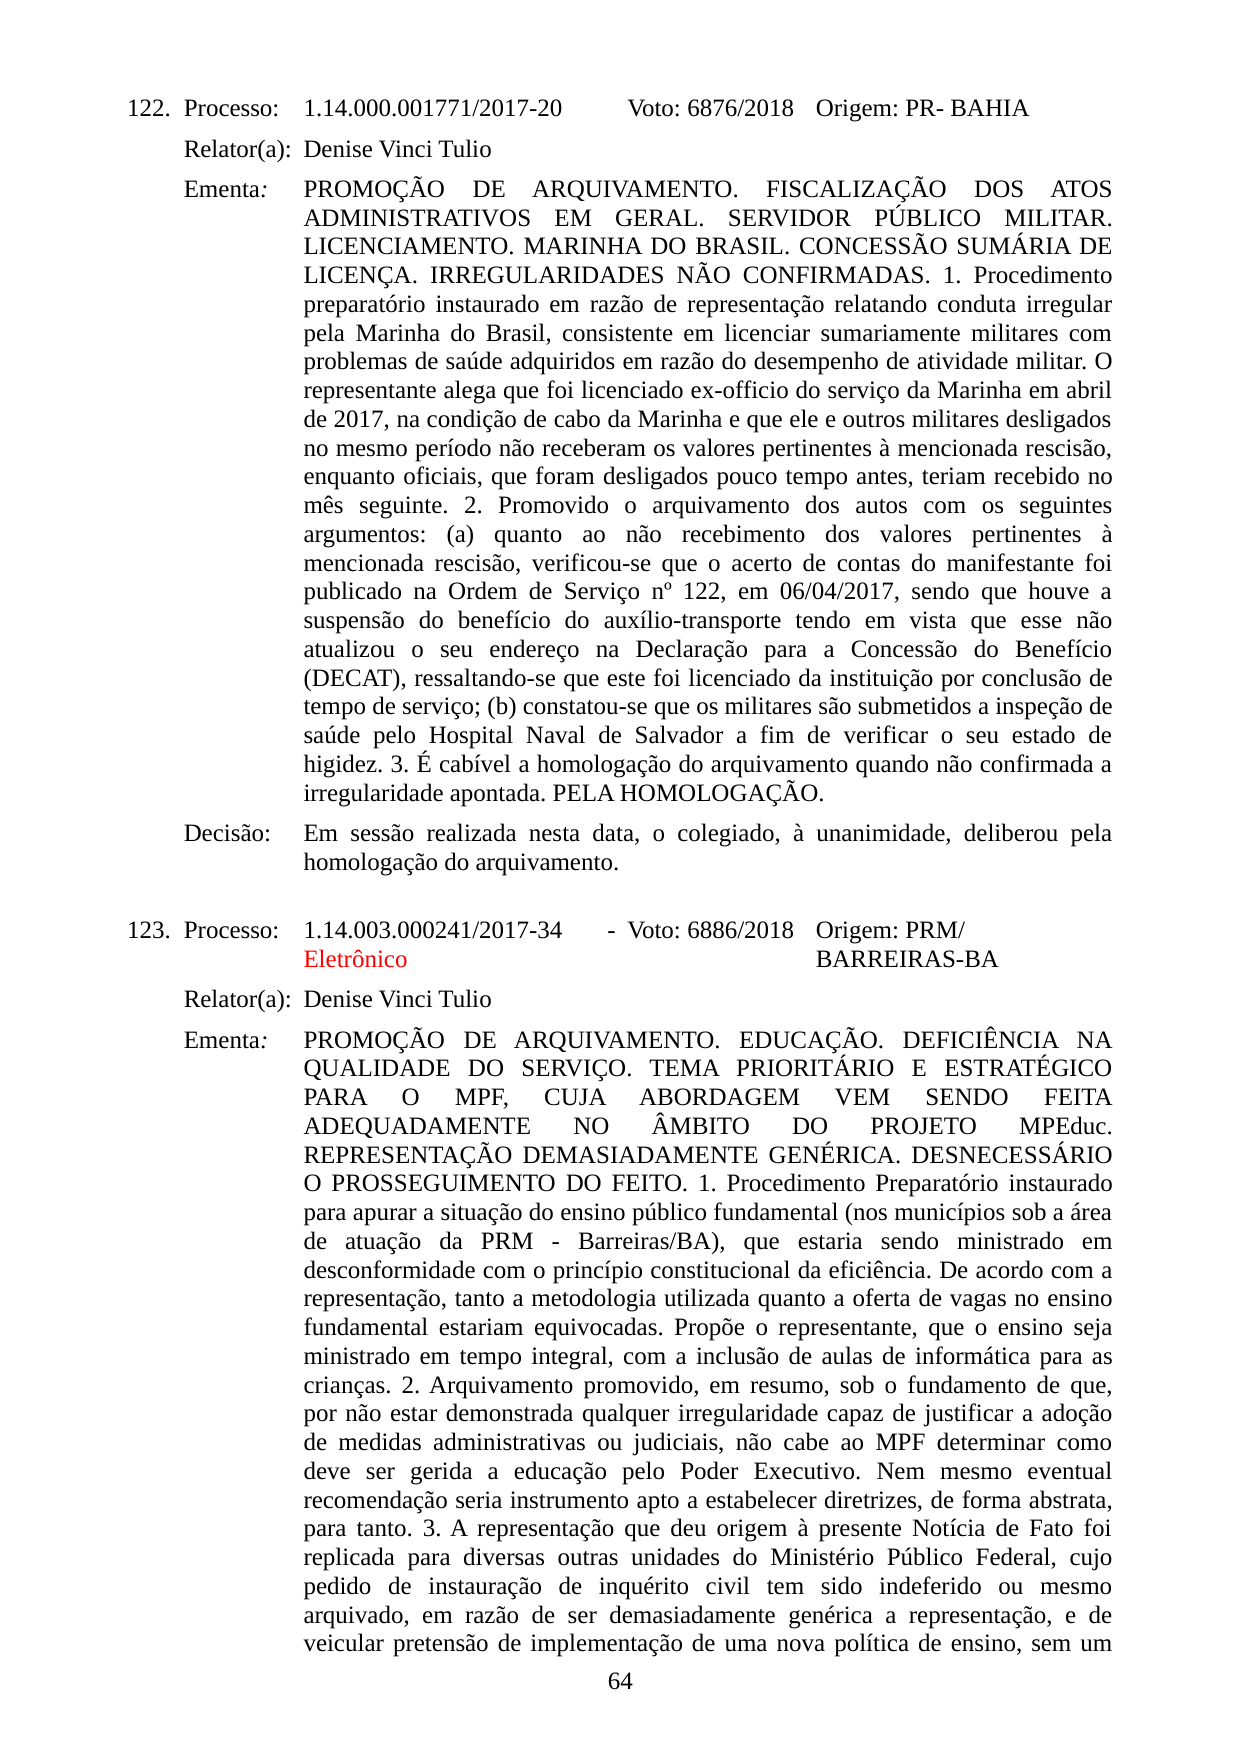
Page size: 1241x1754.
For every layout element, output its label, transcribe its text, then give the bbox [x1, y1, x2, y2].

table_cell [121, 1019, 178, 1663]
table_header Processo: [178, 910, 298, 979]
table_cell PROMOÇÃO DE ARQUIVAMENTO. FISCALIZAÇÃO DOS ATOS ADMINISTRATIVOS EM GERAL. SERVIDOR PÚBLICO MILITAR. LICENCIAMENTO. MARINHA DO BRASIL. CONCESSÃO SUMÁRIA DE LICENÇA. IRREGULARIDADES NÃO CONFIRMADAS. 1. Procedimento preparatório instaurado em razão de representação relatando conduta irregular pela Marinha do Brasil, consistente em licenciar sumariamente militares com problemas de saúde adquiridos em razão do desempenho de atividade militar. O representante alega que foi licenciado ex-officio do serviço da Marinha em abril de 2017, na condição de cabo da Marinha e que ele e outros militares desligados no mesmo período não receberam os valores pertinentes à mencionada rescisão, enquanto oficiais, que foram desligados pouco tempo antes, teriam recebido no mês seguinte. 2. Promovido o arquivamento dos autos com os seguintes argumentos: (a) quanto ao não recebimento dos valores pertinentes à mencionada rescisão, verificou-se que o acerto de contas do manifestante foi publicado na Ordem de Serviço nº 122, em 06/04/2017, sendo que houve a suspensão do benefício do auxílio-transporte tendo em vista que esse não atualizou o seu endereço na Declaração para a Concessão do Benefício (DECAT), ressaltando-se que este foi licenciado da instituição por conclusão de tempo de serviço; (b) constatou-se que os militares são submetidos a inspeção de saúde pelo Hospital Naval de Salvador a fim de verificar o seu estado de higidez. 3. É cabível a homologação do arquivamento quando não confirmada a irregularidade apontada. PELA HOMOLOGAÇÃO. [298, 168, 1119, 812]
table_cell [121, 812, 178, 881]
table_header 1.14.000.001771/2017-20 [298, 88, 621, 128]
table_cell [121, 128, 178, 168]
table_cell Denise Vinci Tulio [298, 128, 1119, 168]
table_cell PROMOÇÃO DE ARQUIVAMENTO. EDUCAÇÃO. DEFICIÊNCIA NA QUALIDADE DO SERVIÇO. TEMA PRIORITÁRIO E ESTRATÉGICO PARA O MPF, CUJA ABORDAGEM VEM SENDO FEITA ADEQUADAMENTE NO ÂMBITO DO PROJETO MPEduc. REPRESENTAÇÃO DEMASIADAMENTE GENÉRICA. DESNECESSÁRIO O PROSSEGUIMENTO DO FEITO. 1. Procedimento Preparatório instaurado para apurar a situação do ensino público fundamental (nos municípios sob a área de atuação da PRM - Barreiras/BA), que estaria sendo ministrado em desconformidade com o princípio constitucional da eficiência. De acordo com a representação, tanto a metodologia utilizada quanto a oferta de vagas no ensino fundamental estariam equivocadas. Propõe o representante, que o ensino seja ministrado em tempo integral, com a inclusão de aulas de informática para as crianças. 2. Arquivamento promovido, em resumo, sob o fundamento de que, por não estar demonstrada qualquer irregularidade capaz de justificar a adoção de medidas administrativas ou judiciais, não cabe ao MPF determinar como deve ser gerida a educação pelo Poder Executivo. Nem mesmo eventual recomendação seria instrumento apto a estabelecer diretrizes, de forma abstrata, para tanto. 3. A representação que deu origem à presente Notícia de Fato foi replicada para diversas outras unidades do Ministério Público Federal, cujo pedido de instauração de inquérito civil tem sido indeferido ou mesmo arquivado, em razão de ser demasiadamente genérica a representação, e de veicular pretensão de implementação de uma nova política de ensino, sem um [298, 1019, 1119, 1663]
table_cell Relator(a): [178, 128, 298, 168]
table_header Processo: [178, 88, 298, 128]
table_cell Ementa: [178, 168, 298, 812]
table_cell Em sessão realizada nesta data, o colegiado, à unanimidade, deliberou pela homologação do arquivamento. [298, 812, 1119, 881]
table_header Voto: 6876/2018 [621, 88, 810, 128]
table_cell Denise Vinci Tulio [298, 979, 1119, 1019]
table_cell Decisão: [178, 812, 298, 881]
table_cell [121, 979, 178, 1019]
table_cell Relator(a): [178, 979, 298, 1019]
table_cell Ementa: [178, 1019, 298, 1663]
table_cell [121, 168, 178, 812]
table_header Origem: PR- BAHIA [810, 88, 1119, 128]
table_header 122. [121, 88, 178, 128]
table_header 1.14.003.000241/2017-34 - Eletrônico [298, 910, 621, 979]
table_header 123. [121, 910, 178, 979]
table_header Voto: 6886/2018 [621, 910, 810, 979]
table_header Origem: PRM/ BARREIRAS-BA [810, 910, 1119, 979]
